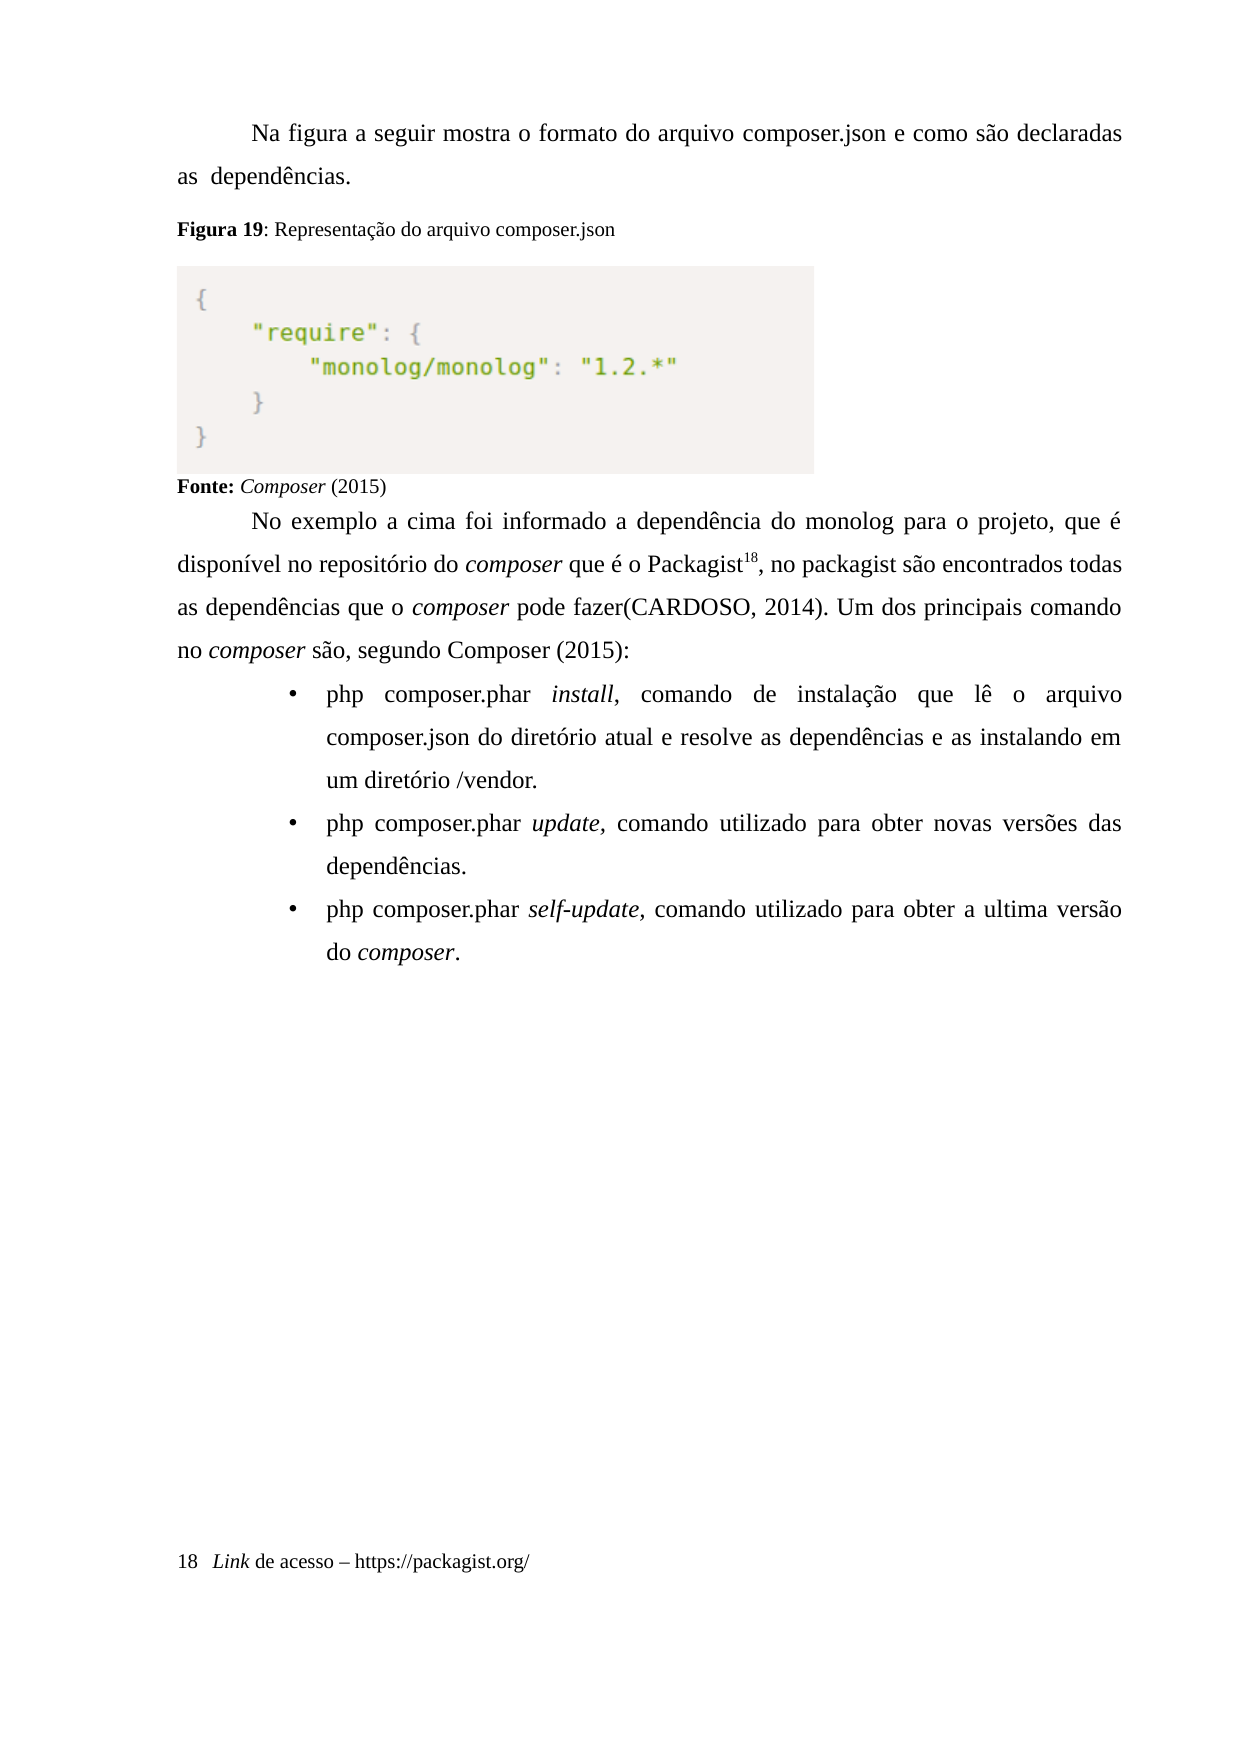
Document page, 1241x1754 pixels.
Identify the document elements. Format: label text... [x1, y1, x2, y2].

text Fonte: Composer (2015) [177, 474, 814, 498]
text Figura 19: Representação do arquivo composer.json [177, 217, 814, 241]
text Na figura a seguir mostra o formato do arquivo composer.json e como são declaradas as dependências. [177, 118, 1122, 190]
list php composer.phar self-update, comando utilizado para obter a ultima versão do composer. [288, 894, 1122, 966]
text No exemplo a cima foi informado a dependência do monolog para o projeto, que é disponível no repositório do composer que é o Packagist, no packagist são encontrados todas as dependências que o composer pode fazer(CARDOSO, 2014). Um dos principais comando no composer são, segundo Composer (2015): [177, 506, 1122, 664]
list php composer.phar update, comando utilizado para obter novas versões das dependências. [288, 808, 1122, 880]
picture [176, 266, 815, 474]
list php composer.phar install, comando de instalação que lê o arquivo composer.json do diretório atual e resolve as dependências e as instalando em um diretório /vendor. [288, 679, 1122, 794]
text Link de acesso – https://packagist.org/ [177, 1549, 1122, 1573]
